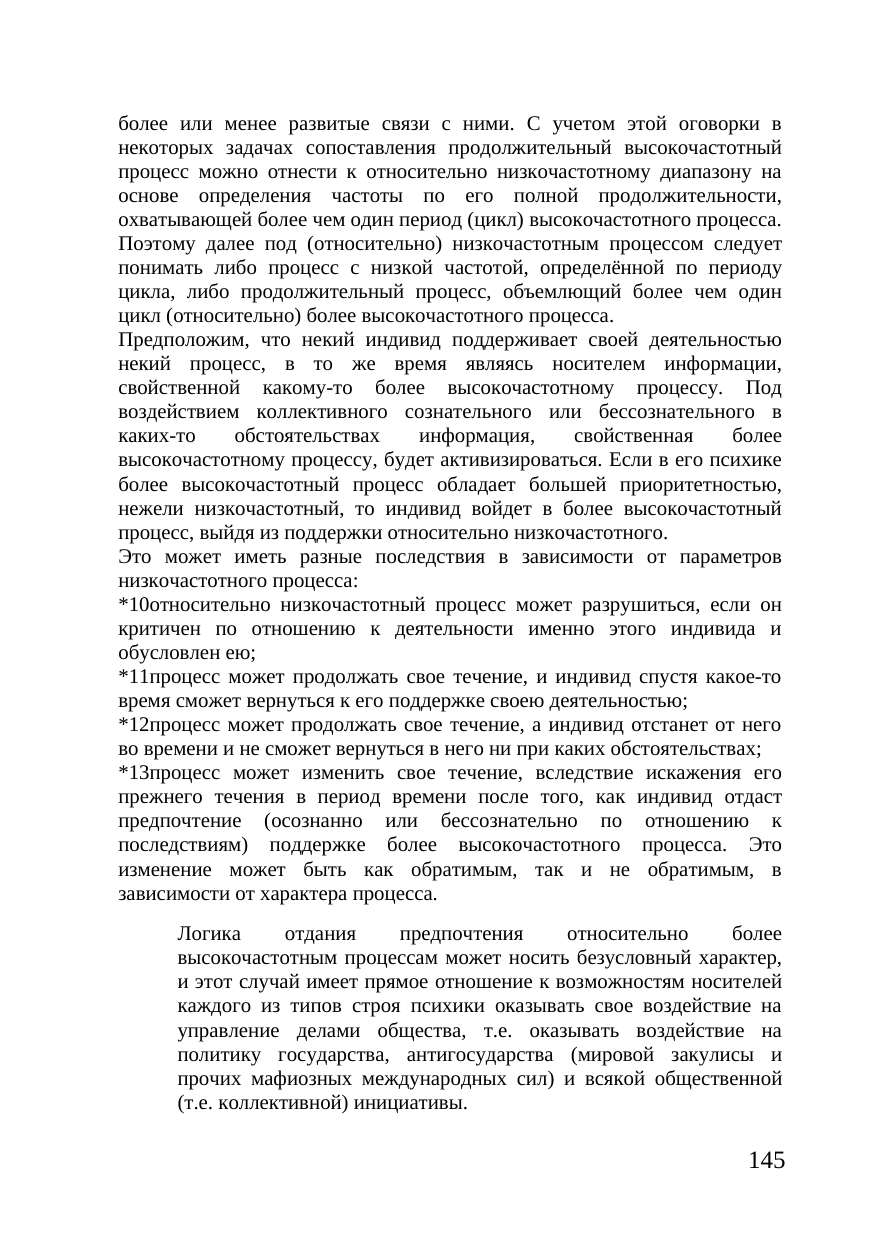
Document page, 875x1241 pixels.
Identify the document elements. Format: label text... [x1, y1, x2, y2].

text Логика отдания предпочтения относительно более высокочастотным процессам может носить безусловный характер, и этот случай имеет прямое отношение к возможностям носителей каждого из типов строя психики оказывать свое воздействие на управление делами общества, т.е. оказывать воздействие на политику государства, антигосударства (мировой закулисы и прочих мафиозных международных сил) и всякой общественной (т.е. коллективной) инициативы. [177, 921, 783, 1114]
list относительно низкочастотный процесс может разрушиться, если он критичен по отношению к деятельности именно этого индивида и обусловлен ею; [118, 592, 783, 664]
list процесс может изменить свое течение, вследствие искажения его прежнего течения в период времени после того, как индивид отдаст предпочтение (осознанно или бессознательно по отношению к последствиям) поддержке более высокочастотного процесса. Это изменение может быть как обратимым, так и не обратимым, в зависимости от характера процесса. [118, 760, 783, 904]
list процесс может продолжать свое течение, и индивид спустя какое-то время сможет вернуться к его поддержке своею деятельностью; [118, 664, 783, 712]
text Предположим, что некий индивид поддерживает своей деятельностью некий процесс, в то же время являясь носителем информации, свойственной какому-то более высокочастотному процессу. Под воздействием коллективного сознательного или бессознательного в каких-то обстоятельствах информация, свойственная более высокочастотному процессу, будет активизироваться. Если в его психике более высокочастотный процесс обладает большей приоритетностью, нежели низкочастотный, то индивид войдет в более высокочастотный процесс, выйдя из поддержки относительно низкочастотного. [118, 327, 783, 544]
text Это может иметь разные последствия в зависимости от параметров низкочастотного процесса: [118, 544, 783, 592]
text более или менее развитые связи с ними. С учетом этой оговорки в некоторых задачах сопоставления продолжительный высокочастотный процесс можно отнести к относительно низкочастотному диапазону на основе определения частоты по его полной продолжительности, охватывающей более чем один период (цикл) высокочастотного процесса. Поэтому далее под (относительно) низкочастотным процессом следует понимать либо процесс с низкой частотой, определённой по периоду цикла, либо продолжительный процесс, объемлющий более чем один цикл (относительно) более высокочастотного процесса. [118, 111, 783, 327]
list процесс может продолжать свое течение, а индивид отстанет от него во времени и не сможет вернуться в него ни при каких обстоятельствах; [118, 712, 783, 760]
